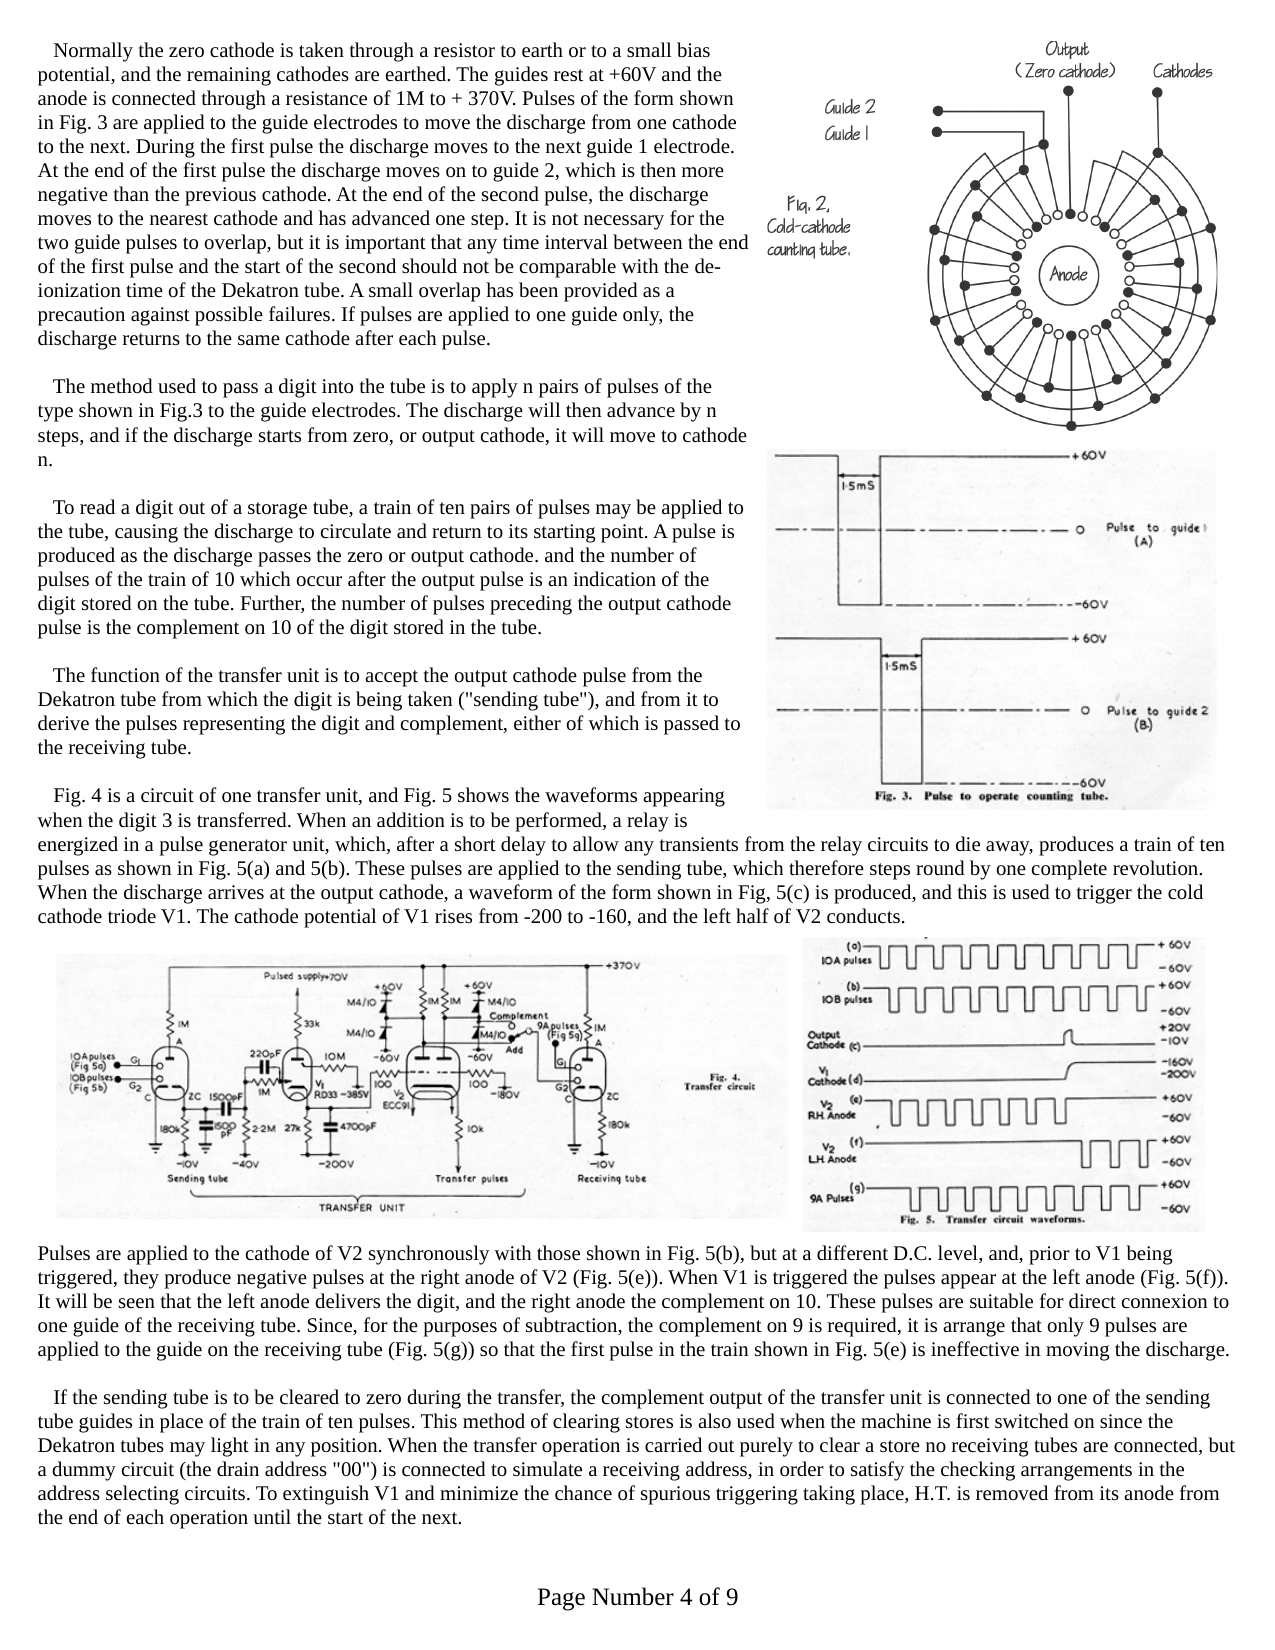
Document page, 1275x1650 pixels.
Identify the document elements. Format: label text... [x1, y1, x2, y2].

text Pulses are applied to the cathode of V2 synchronously with those shown in Fig. 5(b), but at a different D.C. level, and, prior to V1 being triggered, they produce negative pulses at the right anode of V2 (Fig. 5(e)). When V1 is triggered the pulses appear at the left anode (Fig. 5(f)). It will be seen that the left anode delivers the digit, and the right anode the complement on 10. These pulses are suitable for direct connexion to one guide of the receiving tube. Since, for the purposes of subtraction, the complement on 9 is required, it is arrange that only 9 pulses are applied to the guide on the receiving tube (Fig. 5(g)) so that the first pulse in the train shown in Fig. 5(e) is ineffective in moving the discharge. [37, 1000, 1237, 1361]
text The method used to pass a digit into the tube is to apply n pairs of pulses of the type shown in Fig.3 to the guide electrodes. The discharge will then advance by n steps, and if the discharge starts from zero, or output cathode, it will move to cathode n. [37, 374, 1237, 471]
text To read a digit out of a storage tube, a train of ten pairs of pulses may be applied to the tube, causing the discharge to circulate and return to its starting point. A pulse is produced as the discharge passes the zero or output cathode. and the number of pulses of the train of 10 which occur after the output pulse is an indication of the digit stored on the tube. Further, the number of pulses preceding the output cathode pulse is the complement on 10 of the digit stored in the tube. [37, 495, 766, 639]
picture [55, 954, 789, 1219]
picture [767, 41, 1218, 431]
text The function of the transfer unit is to accept the output cathode pulse from the Dekatron tube from which the digit is being taken ("sending tube"), and from it to derive the pulses representing the digit and complement, either of which is passed to the receiving tube. [37, 663, 766, 759]
text Fig. 4 is a circuit of one transfer unit, and Fig. 5 shows the waveforms appearing when the digit 3 is transferred. When an addition is to be performed, a relay is energized in a pulse generator unit, which, after a short delay to allow any transients from the relay circuits to die away, produces a train of ten pulses as shown in Fig. 5(a) and 5(b). These pulses are applied to the sending tube, which therefore steps round by one complete revolution. When the discharge arrives at the output cathode, a waveform of the form shown in Fig, 5(c) is produced, and this is used to trigger the cold cathode triode V1. The cathode potential of V1 rises from -200 to -160, and the left half of V2 conducts. [37, 783, 1237, 928]
picture [766, 449, 1217, 810]
picture [802, 937, 1205, 1232]
text Normally the zero cathode is taken through a resistor to earth or to a small bias potential, and the remaining cathodes are earthed. The guides rest at +60V and the anode is connected through a resistance of 1M to + 370V. Pulses of the form shown in Fig. 3 are applied to the guide electrodes to move the discharge from one cathode to the next. During the first pulse the discharge moves to the next guide 1 electrode. At the end of the first pulse the discharge moves on to guide 2, which is then more negative than the previous cathode. At the end of the second pulse, the discharge moves to the nearest cathode and has advanced one step. It is not necessary for the two guide pulses to overlap, but it is important that any time interval between the end of the first pulse and the start of the second should not be comparable with the de-ionization time of the Dekatron tube. A small overlap has been provided as a precaution against possible failures. If pulses are applied to one guide only, the discharge returns to the same cathode after each pulse. [37, 37, 1237, 350]
text If the sending tube is to be cleared to zero during the transfer, the complement output of the transfer unit is connected to one of the sending tube guides in place of the train of ten pulses. This method of clearing stores is also used when the machine is first switched on since the Dekatron tubes may light in any position. When the transfer operation is carried out purely to clear a store no receiving tubes are connected, but a dummy circuit (the drain address "00") is connected to simulate a receiving address, in order to satisfy the checking arrangements in the address selecting circuits. To extinguish V1 and minimize the chance of spurious triggering taking place, H.T. is removed from its anode from the end of each operation until the start of the next. [37, 1385, 1237, 1529]
